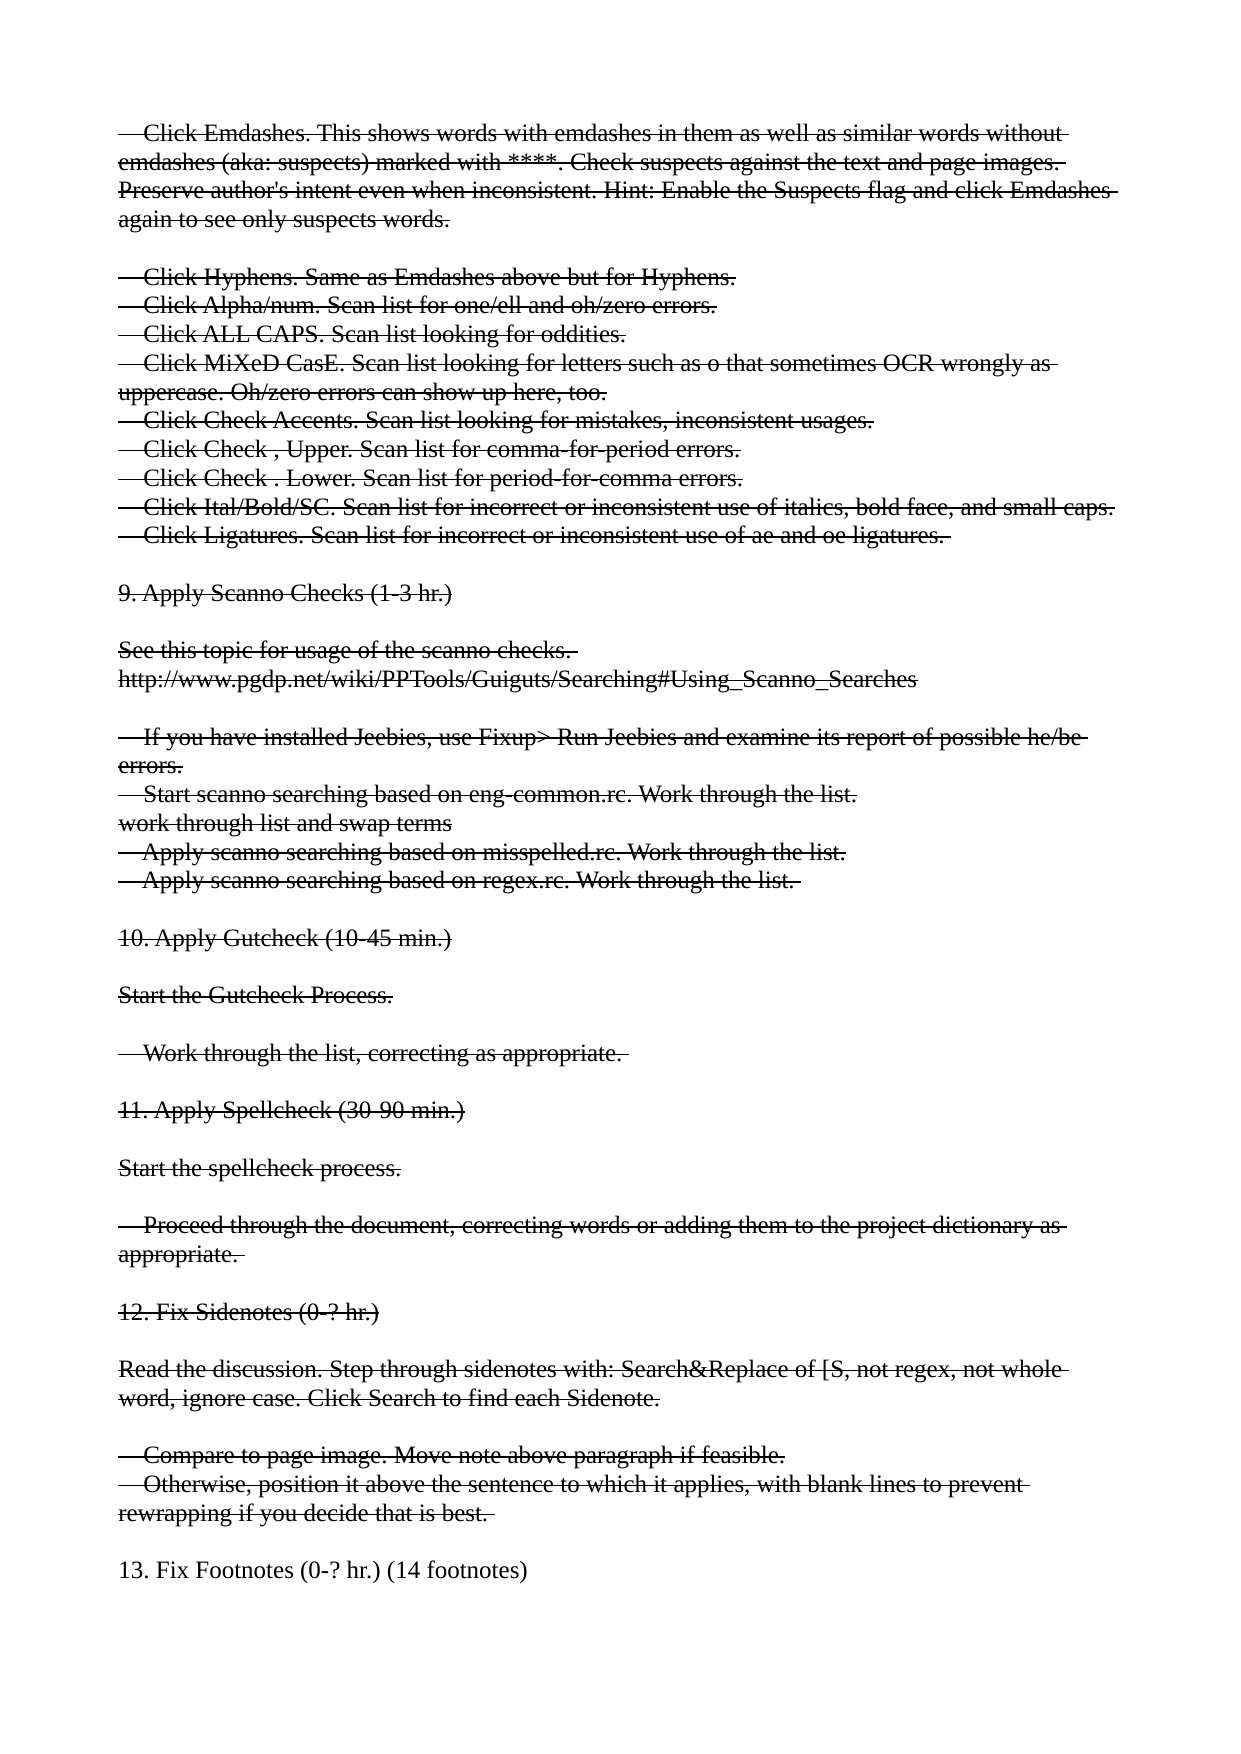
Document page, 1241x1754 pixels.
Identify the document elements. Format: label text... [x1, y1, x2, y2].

text 13. Fix Footnotes (0-? hr.) (14 footnotes) [118, 1556, 1122, 1584]
text If you have installed Jeebies, use Fixup> Run Jeebies and examine its report of possible he/be errors. [118, 722, 1122, 779]
text See this topic for usage of the scanno checks. http://www.pgdp.net/wiki/PPTools/Guiguts/Searching#Using_Scanno_Searches [118, 636, 1122, 693]
text Click Hyphens. Same as Emdashes above but for Hyphens. [118, 262, 1122, 291]
text 9. Apply Scanno Checks (1-3 hr.) [118, 578, 1122, 607]
text work through list and swap terms [118, 808, 1122, 837]
text Click Check , Upper. Scan list for comma-for-period errors. [118, 434, 1122, 463]
text Start the Gutcheck Process. [118, 981, 1122, 1009]
text Work through the list, correcting as appropriate. [118, 1038, 1122, 1067]
text Click Ital/Bold/SC. Scan list for incorrect or inconsistent use of italics, bold face, and small caps. [118, 492, 1122, 521]
text Read the discussion. Step through sidenotes with: Search&Replace of [S, not regex, not whole word, ignore case. Click Search to find each Sidenote. [118, 1354, 1122, 1412]
text Proceed through the document, correcting words or adding them to the project dictionary as appropriate. [118, 1211, 1122, 1268]
text Apply scanno searching based on regex.rc. Work through the list. [118, 866, 1122, 894]
text Click Check . Lower. Scan list for period-for-comma errors. [118, 463, 1122, 492]
text 10. Apply Gutcheck (10-45 min.) [118, 923, 1122, 952]
text Click Ligatures. Scan list for incorrect or inconsistent use of ae and oe ligatures. [118, 521, 1122, 549]
text Start the spellcheck process. [118, 1153, 1122, 1182]
text Compare to page image. Move note above paragraph if feasible. [118, 1441, 1122, 1469]
text Apply scanno searching based on misspelled.rc. Work through the list. [118, 837, 1122, 866]
text 11. Apply Spellcheck (30-90 min.) [118, 1096, 1122, 1124]
text 12. Fix Sidenotes (0-? hr.) [118, 1297, 1122, 1326]
text Otherwise, position it above the sentence to which it applies, with blank lines to prevent rewrapping if you decide that is best. [118, 1469, 1122, 1527]
text Click Check Accents. Scan list looking for mistakes, inconsistent usages. [118, 406, 1122, 434]
text Start scanno searching based on eng-common.rc. Work through the list. [118, 779, 1122, 808]
text Click Alpha/num. Scan list for one/ell and oh/zero errors. [118, 291, 1122, 319]
text Click ALL CAPS. Scan list looking for oddities. [118, 319, 1122, 348]
text Click MiXeD CasE. Scan list looking for letters such as o that sometimes OCR wrongly as uppercase. Oh/zero errors can show up here, too. [118, 348, 1122, 406]
text Click Emdashes. This shows words with emdashes in them as well as similar words without emdashes (aka: suspects) marked with ****. Check suspects against the text and page images. Preserve author's intent even when inconsistent. Hint: Enable the Suspects flag and click Emdashes again to see only suspects words. [118, 118, 1122, 233]
